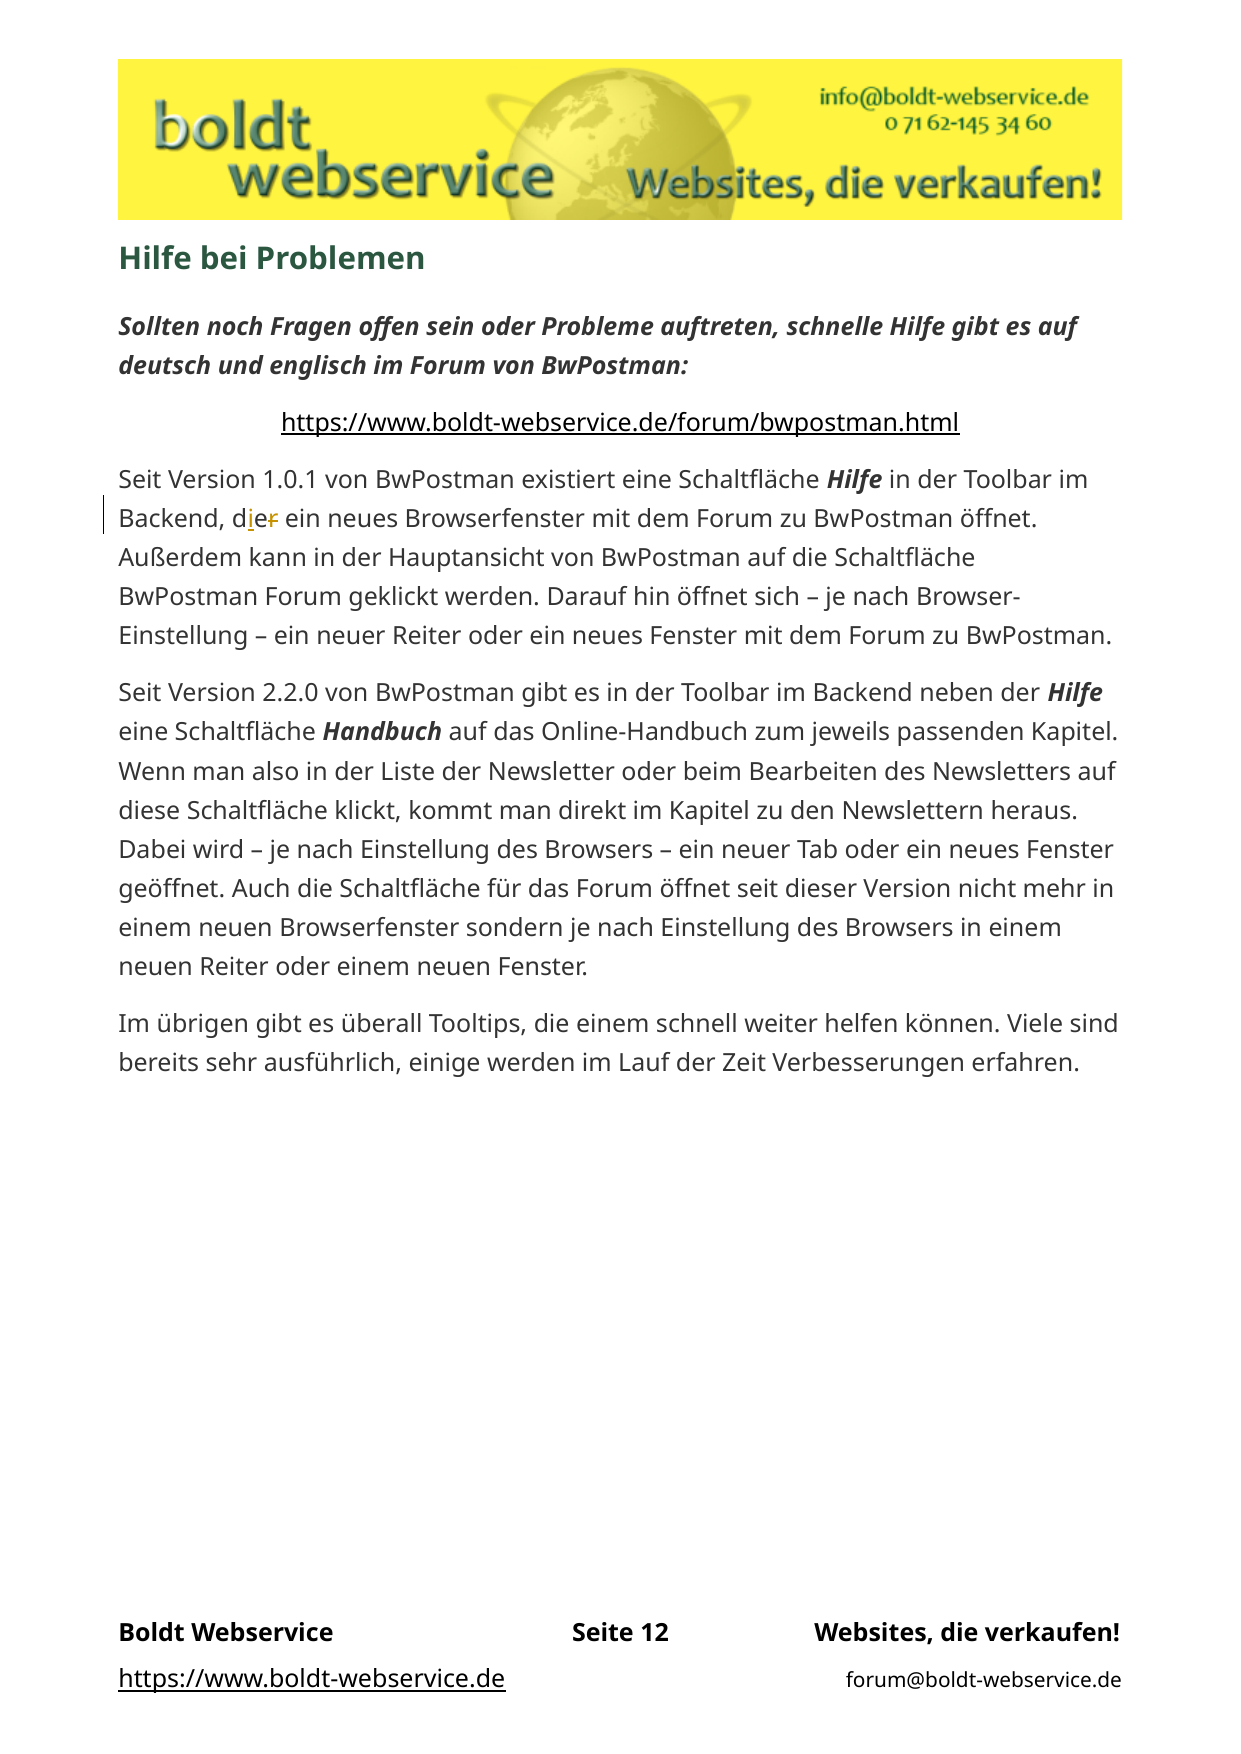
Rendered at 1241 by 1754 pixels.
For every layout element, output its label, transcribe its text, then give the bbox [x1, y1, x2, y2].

text https://www.boldt-webservice.de/forum/bwpostman.html [118, 404, 1122, 438]
text Seit Version 1.0.1 von BwPostman existiert eine Schaltfläche Hilfe in der Toolbar im Backend, die ein neues Browserfenster mit dem Forum zu BwPostman öffnet. Außerdem kann in der Hauptansicht von BwPostman auf die Schaltfläche BwPostman Forum geklickt werden. Darauf hin öffnet sich – je nach Browser-Einstellung – ein neuer Reiter oder ein neues Fenster mit dem Forum zu BwPostman. [118, 461, 1122, 652]
subtitle Hilfe bei Problemen [118, 236, 1122, 279]
text Seit Version 2.2.0 von BwPostman gibt es in der Toolbar im Backend neben der Hilfe eine Schaltfläche Handbuch auf das Online-Handbuch zum jeweils passenden Kapitel. Wenn man also in der Liste der Newsletter oder beim Bearbeiten des Newsletters auf diese Schaltfläche klickt, kommt man direkt im Kapitel zu den Newslettern heraus. Dabei wird – je nach Einstellung des Browsers – ein neuer Tab oder ein neues Fenster geöffnet. Auch die Schaltfläche für das Forum öffnet seit dieser Version nicht mehr in einem neuen Browserfenster sondern je nach Einstellung des Browsers in einem neuen Reiter oder einem neuen Fenster. [118, 675, 1122, 983]
picture [118, 59, 1123, 220]
text Sollten noch Fragen offen sein oder Probleme auftreten, schnelle Hilfe gibt es auf deutsch und englisch im Forum von BwPostman: [118, 308, 1122, 382]
text Im übrigen gibt es überall Tooltips, die einem schnell weiter helfen können. Viele sind bereits sehr ausführlich, einige werden im Lauf der Zeit Verbesserungen erfahren. [118, 1006, 1122, 1079]
